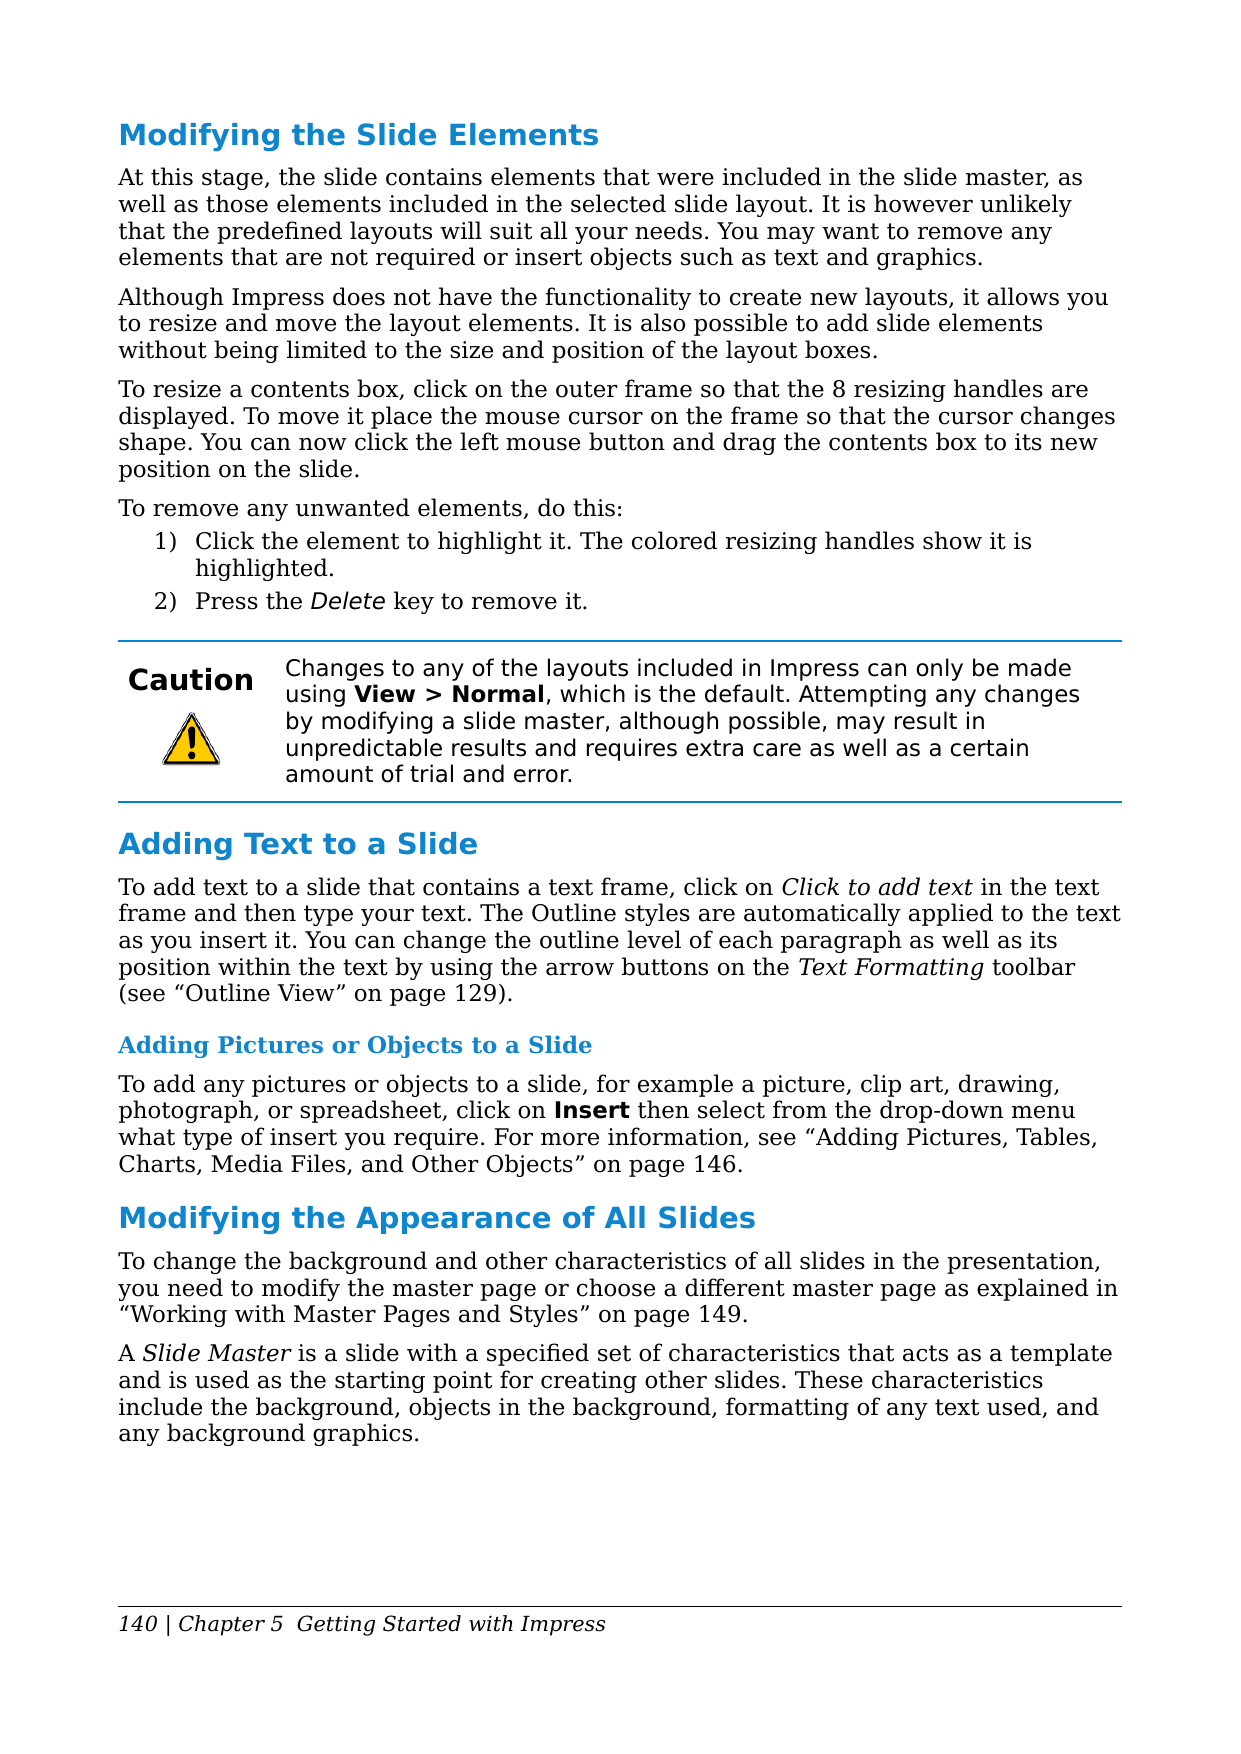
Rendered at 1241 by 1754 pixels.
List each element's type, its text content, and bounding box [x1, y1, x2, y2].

subtitle Modifying the Slide Elements [118, 118, 1122, 152]
table_header Changes to any of the layouts included in Impress can only be made using View > Normal, which is the default. Attempting any changes by modifying a slide master, although possible, may result in unpredictable results and requires extra care as well as a certain amount of trial and error. [264, 642, 1122, 801]
table_header Caution [118, 642, 263, 801]
text A Slide Master is a slide with a specified set of characteristics that acts as a template and is used as the starting point for creating other slides. These characteristics include the background, objects in the background, formatting of any text used, and any background graphics. [118, 1341, 1122, 1447]
text To add any pictures or objects to a slide, for example a picture, clip art, drawing, photograph, or spreadsheet, click on Insert then select from the drop-down menu what type of insert you require. For more information, see “Adding Pictures, Tables, Charts, Media Files, and Other Objects” on page 146. [118, 1071, 1122, 1177]
list To remove any unwanted elements, do this: [118, 495, 1122, 522]
subtitle Adding Pictures or Objects to a Slide [118, 1031, 1122, 1058]
text To add text to a slide that contains a text frame, click on Click to add text in the text frame and then type your text. The Outline styles are automatically applied to the text as you insert it. You can change the outline level of each paragraph as well as its position within the text by using the arrow buttons on the Text Formatting toolbar (see “Outline View” on page 129). [118, 874, 1122, 1007]
picture [158, 708, 224, 769]
list Press the Delete key to remove it. [177, 588, 1122, 615]
text At this stage, the slide contains elements that were included in the slide master, as well as those elements included in the selected slide layout. It is however unlikely that the predefined layouts will suit all your needs. You may want to remove any elements that are not required or insert objects such as text and graphics. [118, 164, 1122, 271]
list Click the element to highlight it. The colored resizing handles show it is highlighted. [177, 528, 1122, 582]
text Although Impress does not have the functionality to create new layouts, it allows you to resize and move the layout elements. It is also possible to add slide elements without being limited to the size and position of the layout boxes. [118, 284, 1122, 364]
text To resize a contents box, click on the outer frame so that the 8 resizing handles are displayed. To move it place the mouse cursor on the frame so that the cursor changes shape. You can now click the left mouse button and drag the contents box to its new position on the slide. [118, 376, 1122, 483]
subtitle Modifying the Appearance of All Slides [118, 1202, 1122, 1236]
text To change the background and other characteristics of all slides in the presentation, you need to modify the master page or choose a different master page as explained in “Working with Master Pages and Styles” on page 149. [118, 1248, 1122, 1328]
subtitle Adding Text to a Slide [118, 827, 1122, 861]
